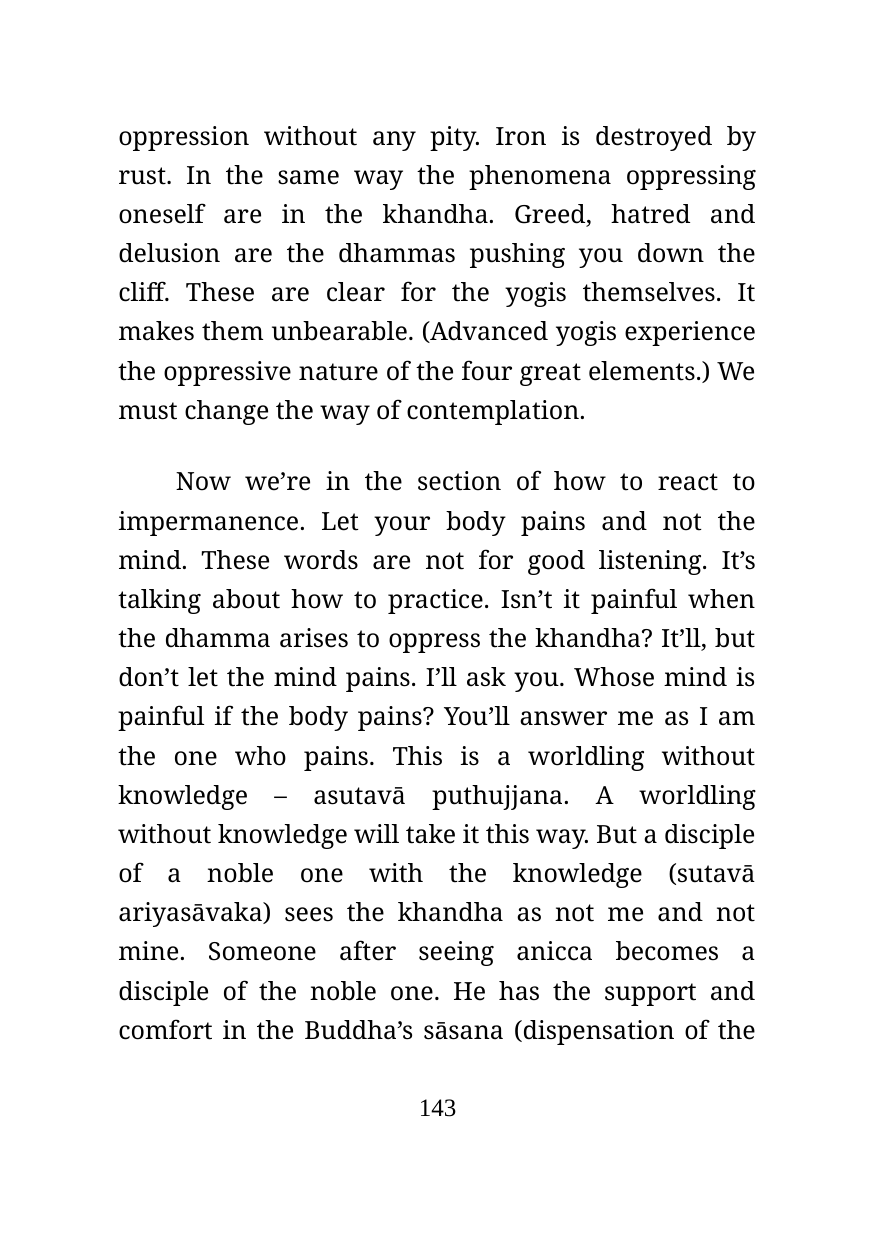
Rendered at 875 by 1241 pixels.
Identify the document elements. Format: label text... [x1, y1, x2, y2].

text Now we’re in the section of how to react to impermanence. Let your body pains and not the mind. These words are not for good listening. It’s talking about how to practice. Isn’t it painful when the dhamma arises to oppress the khandha? It’ll, but don’t let the mind pains. I’ll ask you. Whose mind is painful if the body pains? You’ll answer me as I am the one who pains. This is a worldling without knowledge – asutavā puthujjana. A worldling without knowledge will take it this way. But a disciple of a noble one with the knowledge (sutavā ariyasāvaka) sees the khandha as not me and not mine. Someone after seeing anicca becomes a disciple of the noble one. He has the support and comfort in the Buddha’s sāsana (dispensation of the [118, 464, 756, 1046]
text oppression without any pity. Iron is destroyed by rust. In the same way the phenomena oppressing oneself are in the khandha. Greed, hatred and delusion are the dhammas pushing you down the cliff. These are clear for the yogis themselves. It makes them unbearable. (Advanced yogis experience the oppressive nature of the four great elements.) We must change the way of contemplation. [118, 118, 756, 426]
